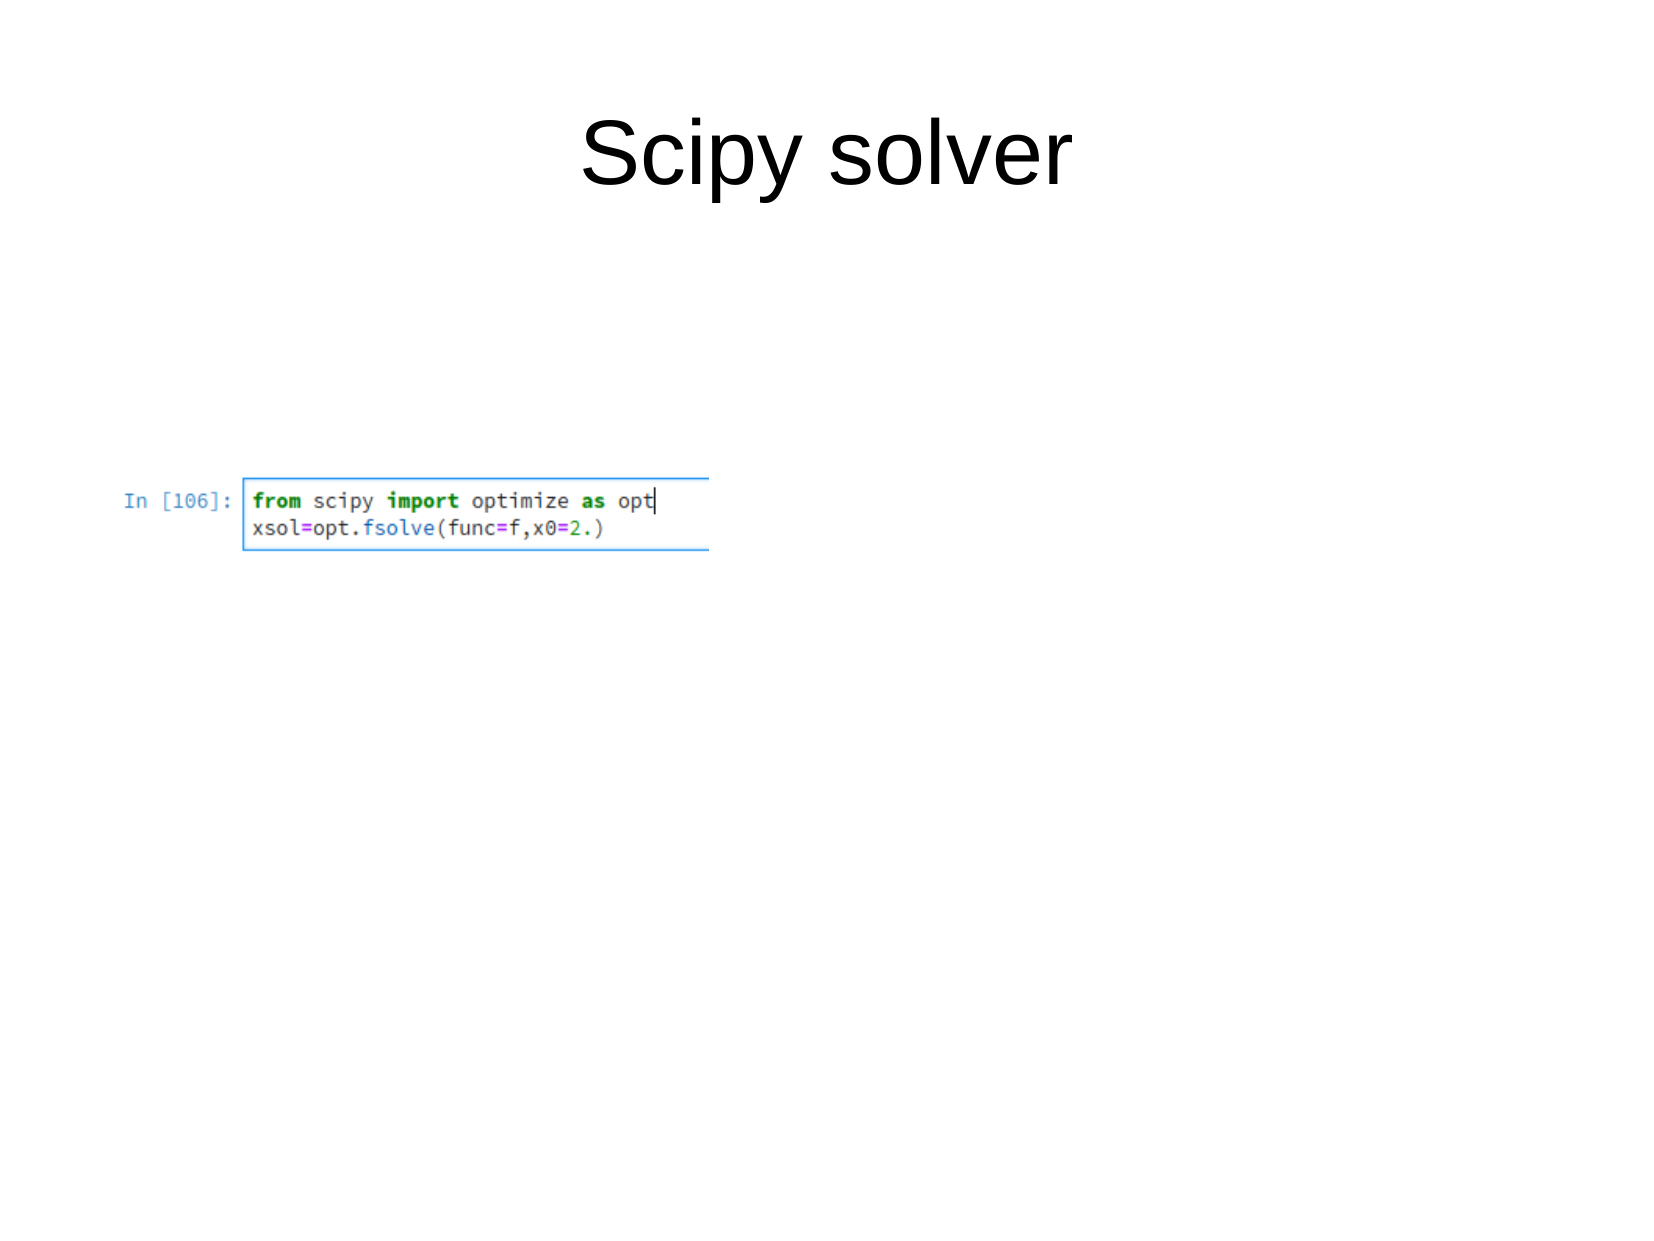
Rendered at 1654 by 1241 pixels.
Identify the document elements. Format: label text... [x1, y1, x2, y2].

title Scipy solver [82, 49, 1571, 257]
picture [116, 462, 709, 556]
